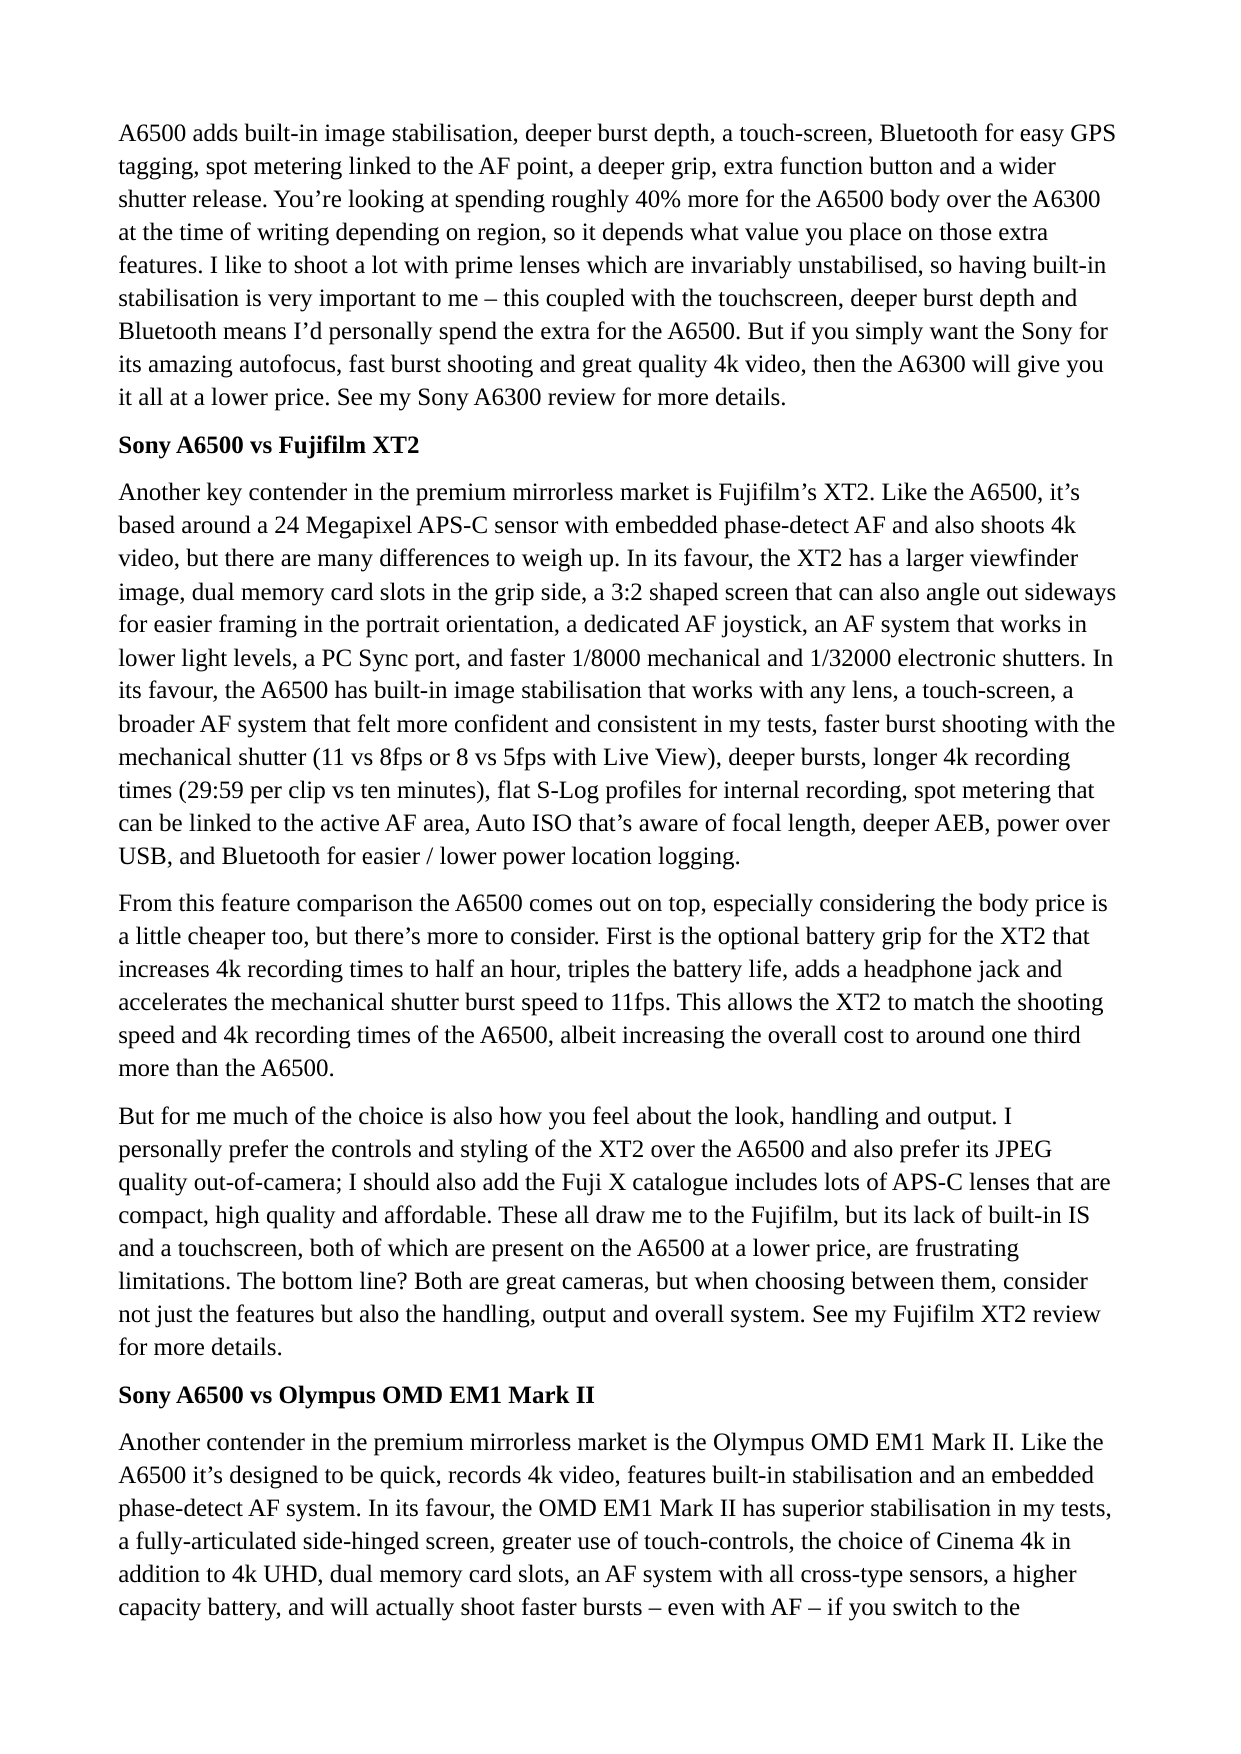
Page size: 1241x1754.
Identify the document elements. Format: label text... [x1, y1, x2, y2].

text From this feature comparison the A6500 comes out on top, especially considering the body price is a little cheaper too, but there’s more to consider. First is the optional battery grip for the XT2 that increases 4k recording times to half an hour, triples the battery life, adds a headphone jack and accelerates the mechanical shutter burst speed to 11fps. This allows the XT2 to match the shooting speed and 4k recording times of the A6500, albeit increasing the overall cost to around one third more than the A6500. [118, 888, 1122, 1082]
text Another key contender in the premium mirrorless market is Fujifilm’s XT2. Like the A6500, it’s based around a 24 Megapixel APS-C sensor with embedded phase-detect AF and also shoots 4k video, but there are many differences to weigh up. In its favour, the XT2 has a larger viewfinder image, dual memory card slots in the grip side, a 3:2 shaped screen that can also angle out sideways for easier framing in the portrait orientation, a dedicated AF joystick, an AF system that works in lower light levels, a PC Sync port, and faster 1/8000 mechanical and 1/32000 electronic shutters. In its favour, the A6500 has built-in image stabilisation that works with any lens, a touch-screen, a broader AF system that felt more confident and consistent in my tests, faster burst shooting with the mechanical shutter (11 vs 8fps or 8 vs 5fps with Live View), deeper bursts, longer 4k recording times (29:59 per clip vs ten minutes), flat S-Log profiles for internal recording, spot metering that can be linked to the active AF area, Auto ISO that’s aware of focal length, deeper AEB, power over USB, and Bluetooth for easier / lower power location logging. [118, 477, 1122, 869]
text Sony A6500 vs Olympus OMD EM1 Mark II [118, 1380, 1122, 1408]
text A6500 adds built-in image stabilisation, deeper burst depth, a touch-screen, Bluetooth for easy GPS tagging, spot metering linked to the AF point, a deeper grip, extra function button and a wider shutter release. You’re looking at spending roughly 40% more for the A6500 body over the A6300 at the time of writing depending on region, so it depends what value you place on those extra features. I like to shoot a lot with prime lenses which are invariably unstabilised, so having built-in stabilisation is very important to me – this coupled with the touchscreen, deeper burst depth and Bluetooth means I’d personally spend the extra for the A6500. But if you simply want the Sony for its amazing autofocus, fast burst shooting and great quality 4k video, then the A6300 will give you it all at a lower price. See my Sony A6300 review for more details. [118, 118, 1122, 411]
text Sony A6500 vs Fujifilm XT2 [118, 430, 1122, 459]
text But for me much of the choice is also how you feel about the look, handling and output. I personally prefer the controls and styling of the XT2 over the A6500 and also prefer its JPEG quality out-of-camera; I should also add the Fuji X catalogue includes lots of APS-C lenses that are compact, high quality and affordable. These all draw me to the Fujifilm, but its lack of built-in IS and a touchscreen, both of which are present on the A6500 at a lower price, are frustrating limitations. The bottom line? Both are great cameras, but when choosing between them, consider not just the features but also the handling, output and overall system. See my Fujifilm XT2 review for more details. [118, 1101, 1122, 1361]
text Another contender in the premium mirrorless market is the Olympus OMD EM1 Mark II. Like the A6500 it’s designed to be quick, records 4k video, features built-in stabilisation and an embedded phase-detect AF system. In its favour, the OMD EM1 Mark II has superior stabilisation in my tests, a fully-articulated side-hinged screen, greater use of touch-controls, the choice of Cinema 4k in addition to 4k UHD, dual memory card slots, an AF system with all cross-type sensors, a higher capacity battery, and will actually shoot faster bursts – even with AF – if you switch to the [118, 1427, 1122, 1621]
